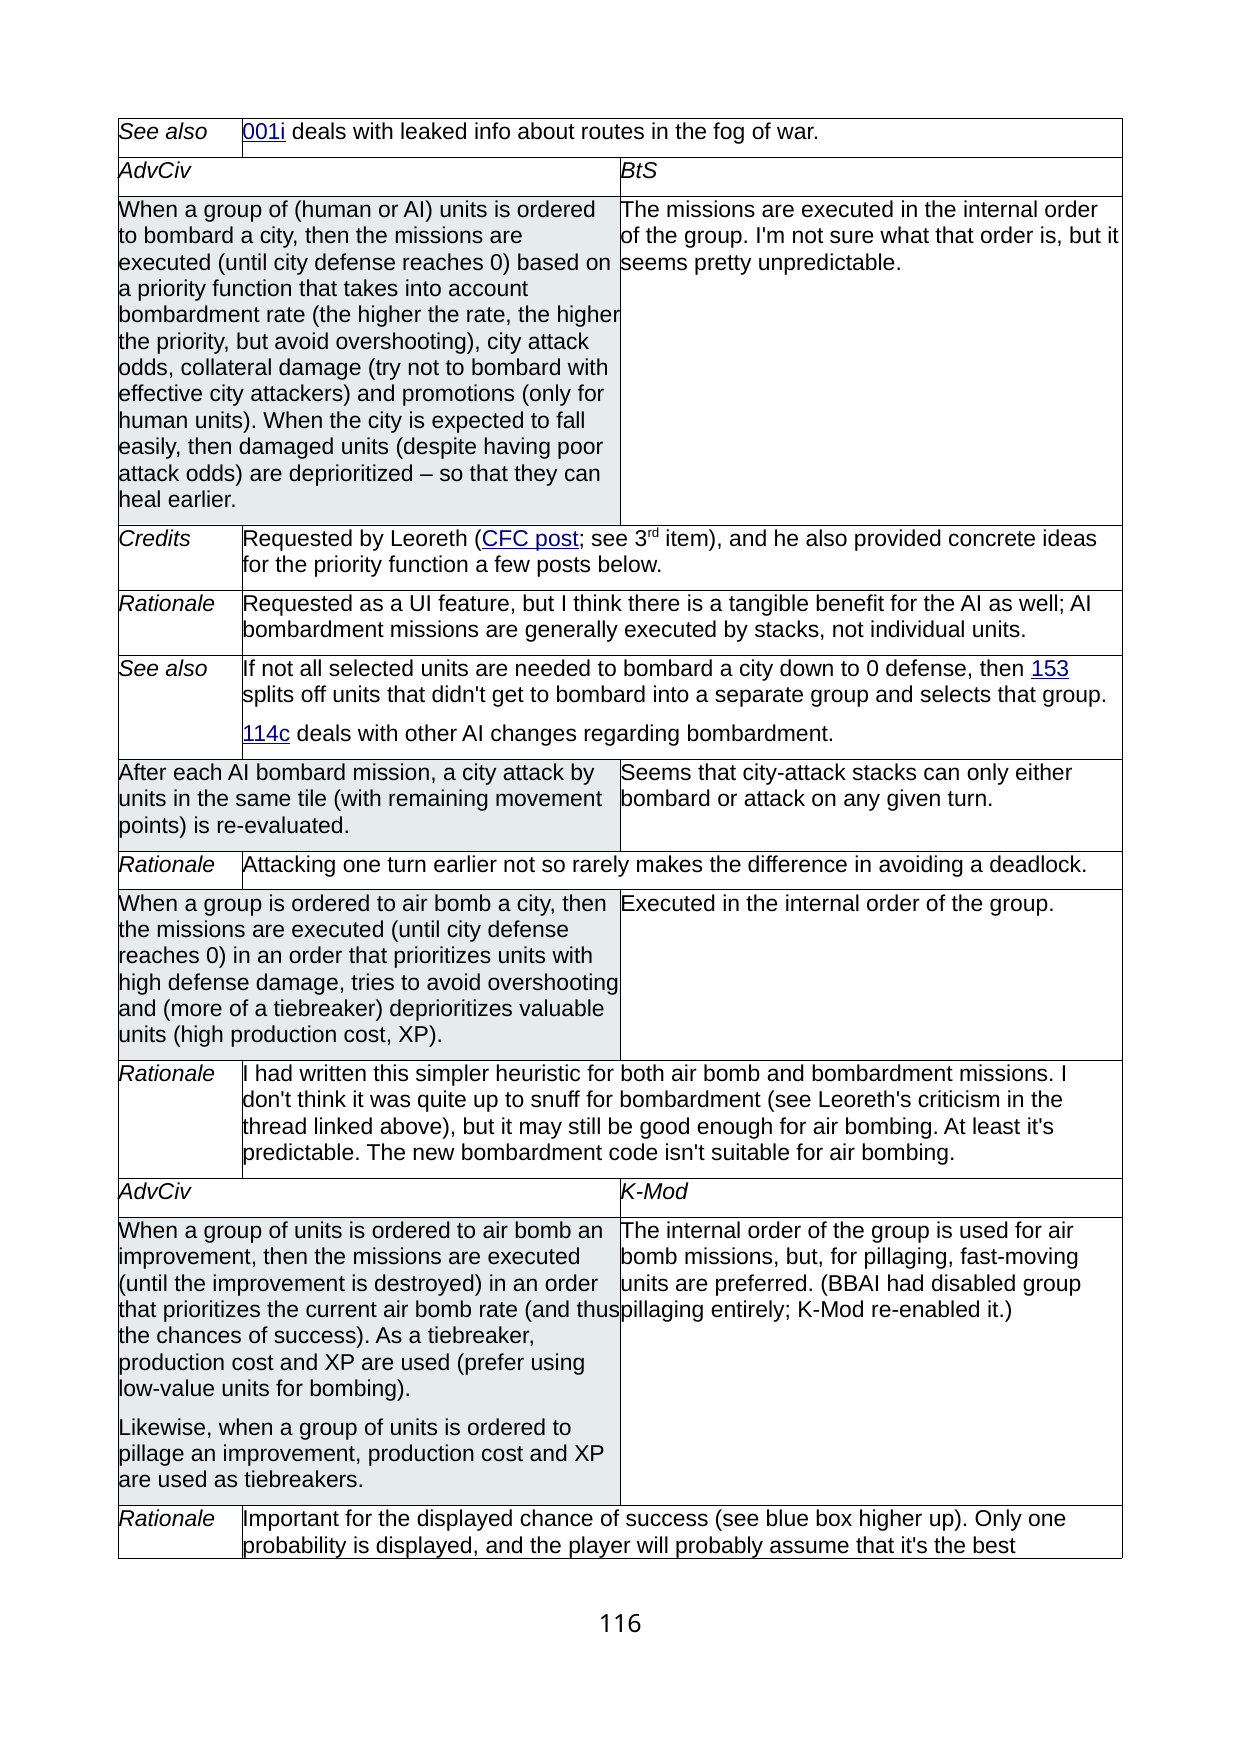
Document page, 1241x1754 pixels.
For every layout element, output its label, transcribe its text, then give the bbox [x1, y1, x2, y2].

table_cell Executed in the internal order of the group. [621, 890, 1122, 1060]
table_cell BtS [621, 158, 1122, 196]
table_cell 001i deals with leaked info about routes in the fog of war. [243, 119, 1122, 157]
table_cell When a group of (human or AI) units is ordered to bombard a city, then the missions are executed (until city defense reaches 0) based on a priority function that takes into account bombardment rate (the higher the rate, the higher the priority, but avoid overshooting), city attack odds, collateral damage (try not to bombard with effective city attackers) and promotions (only for human units). When the city is expected to fall easily, then damaged units (despite having poor attack odds) are deprioritized – so that they can heal earlier. [119, 197, 620, 524]
table_cell I had written this simpler heuristic for both air bomb and bombardment missions. I don't think it was quite up to snuff for bombardment (see Leoreth's criticism in the thread linked above), but it may still be good enough for air bombing. At least it's predictable. The new bombardment code isn't suitable for air bombing. [243, 1061, 1122, 1178]
table_cell The missions are executed in the internal order of the group. I'm not sure what that order is, but it seems pretty unpredictable. [621, 197, 1122, 524]
table_cell Seems that city-attack stacks can only either bombard or attack on any given turn. [621, 760, 1122, 851]
table_cell See also [119, 119, 242, 157]
table_cell AdvCiv [119, 158, 620, 196]
table_cell Credits [119, 526, 242, 590]
table_cell Rationale [119, 1061, 242, 1178]
table_cell Rationale [119, 852, 242, 889]
table_cell After each AI bombard mission, a city attack by units in the same tile (with remaining movement points) is re-evaluated. [119, 760, 620, 851]
table_cell Rationale [119, 1506, 242, 1558]
table_cell Requested by Leoreth (CFC post; see 3rd item), and he also provided concrete ideas for the priority function a few posts below. [243, 526, 1122, 590]
table_cell AdvCiv [119, 1179, 620, 1217]
table_cell K-Mod [621, 1179, 1122, 1217]
table_cell The internal order of the group is used for air bomb missions, but, for pillaging, fast-moving units are preferred. (BBAI had disabled group pillaging entirely; K-Mod re-enabled it.) [621, 1218, 1122, 1505]
table_cell Rationale [119, 591, 242, 655]
table_cell Requested as a UI feature, but I think there is a tangible benefit for the AI as well; AI bombardment missions are generally executed by stacks, not individual units. [243, 591, 1122, 655]
table_cell See also [119, 656, 242, 759]
table_cell Attacking one turn earlier not so rarely makes the difference in avoiding a deadlock. [243, 852, 1122, 889]
table_cell If not all selected units are needed to bombard a city down to 0 defense, then 153 splits off units that didn't get to bombard into a separate group and selects that group. 114c deals with other AI changes regarding bombardment. [243, 656, 1122, 759]
table_cell When a group of units is ordered to air bomb an improvement, then the missions are executed (until the improvement is destroyed) in an order that prioritizes the current air bomb rate (and thus the chances of success). As a tiebreaker, production cost and XP are used (prefer using low-value units for bombing). Likewise, when a group of units is ordered to pillage an improvement, production cost and XP are used as tiebreakers. [119, 1218, 620, 1505]
table_cell Important for the displayed chance of success (see blue box higher up). Only one probability is displayed, and the player will probably assume that it's the best [243, 1506, 1122, 1558]
table_cell When a group is ordered to air bomb a city, then the missions are executed (until city defense reaches 0) in an order that prioritizes units with high defense damage, tries to avoid overshooting and (more of a tiebreaker) deprioritizes valuable units (high production cost, XP). [119, 890, 620, 1060]
